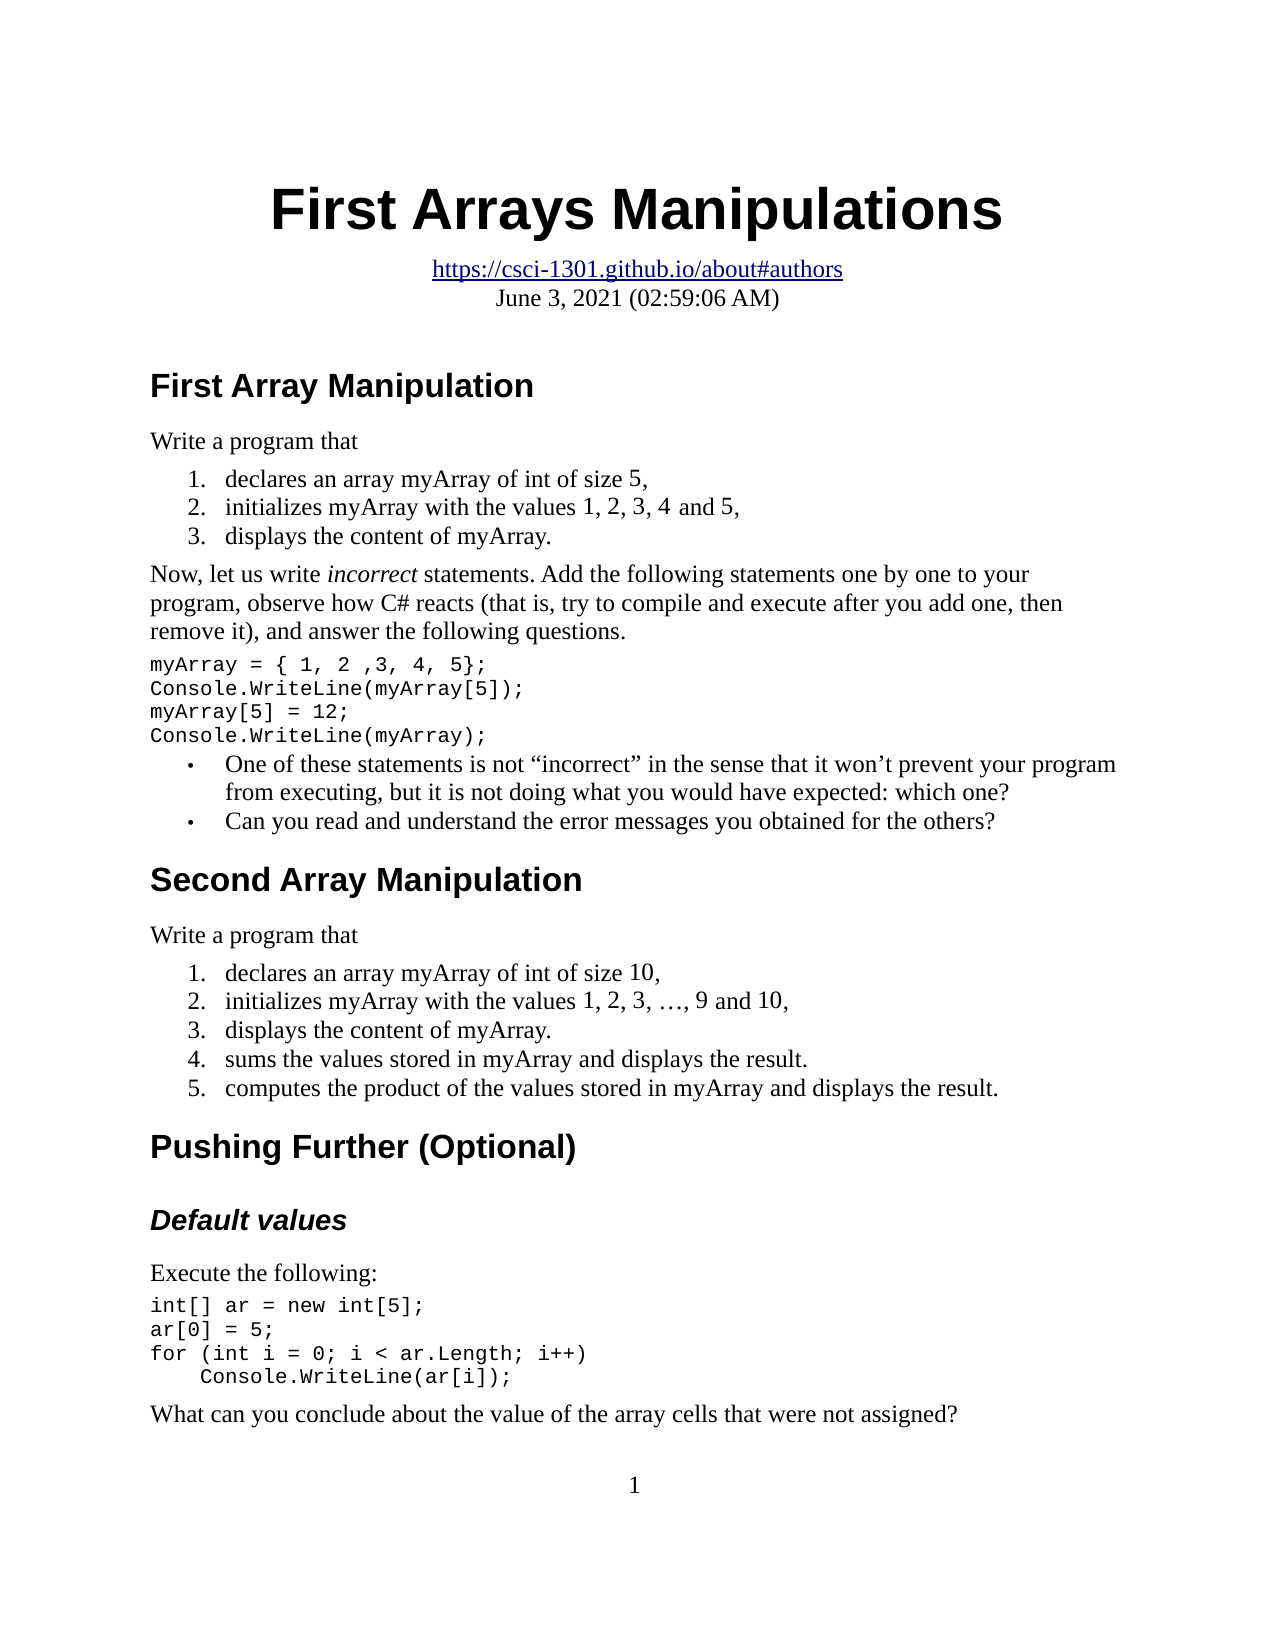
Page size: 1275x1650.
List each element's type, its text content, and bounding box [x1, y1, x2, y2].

text Execute the following: [150, 1258, 1125, 1286]
list initializes myArray with the values , , , …, and , [187, 986, 1125, 1015]
list Can you read and understand the error messages you obtained for the others? [187, 806, 1125, 835]
text Write a program that [150, 426, 1125, 455]
list One of these statements is not “incorrect” in the sense that it won’t prevent your program from executing, but it is not doing what you would have expected: which one? [187, 749, 1125, 806]
text myArray[5] = 12; [150, 701, 1125, 725]
list declares an array myArray of int of size , [187, 464, 1125, 492]
subtitle Second Array Manipulation [150, 860, 1125, 898]
text Console.WriteLine(myArray); [150, 725, 1125, 749]
list declares an array myArray of int of size , [187, 958, 1125, 986]
subtitle First Array Manipulation [150, 366, 1125, 404]
text ar[0] = 5; [150, 1319, 1125, 1343]
text Now, let us write incorrect statements. Add the following statements one by one to your program, observe how C# reacts (that is, try to compile and execute after you add one, then remove it), and answer the following questions. [150, 559, 1125, 645]
text myArray = { 1, 2 ,3, 4, 5}; [150, 654, 1125, 678]
text Write a program that [150, 920, 1125, 949]
list initializes myArray with the values , , , and , [187, 492, 1125, 521]
text https://csci-1301.github.io/about#authors [150, 254, 1125, 283]
text Console.WriteLine(myArray[5]); [150, 678, 1125, 701]
text int[] ar = new int[5]; [150, 1295, 1125, 1319]
subtitle Pushing Further (Optional) [150, 1126, 1125, 1165]
title First Arrays Manipulations [150, 175, 1125, 242]
text for (int i = 0; i < ar.Length; i++) [150, 1343, 1125, 1366]
text What can you conclude about the value of the array cells that were not assigned? [150, 1399, 1125, 1428]
list displays the content of myArray. [187, 521, 1125, 550]
subtitle Default values [150, 1203, 1125, 1236]
list displays the content of myArray. [187, 1015, 1125, 1044]
list sums the values stored in myArray and displays the result. [187, 1044, 1125, 1073]
text Console.WriteLine(ar[i]); [150, 1366, 1125, 1390]
list computes the product of the values stored in myArray and displays the result. [187, 1073, 1125, 1101]
text June 3, 2021 (02:59:06 AM) [150, 283, 1125, 312]
